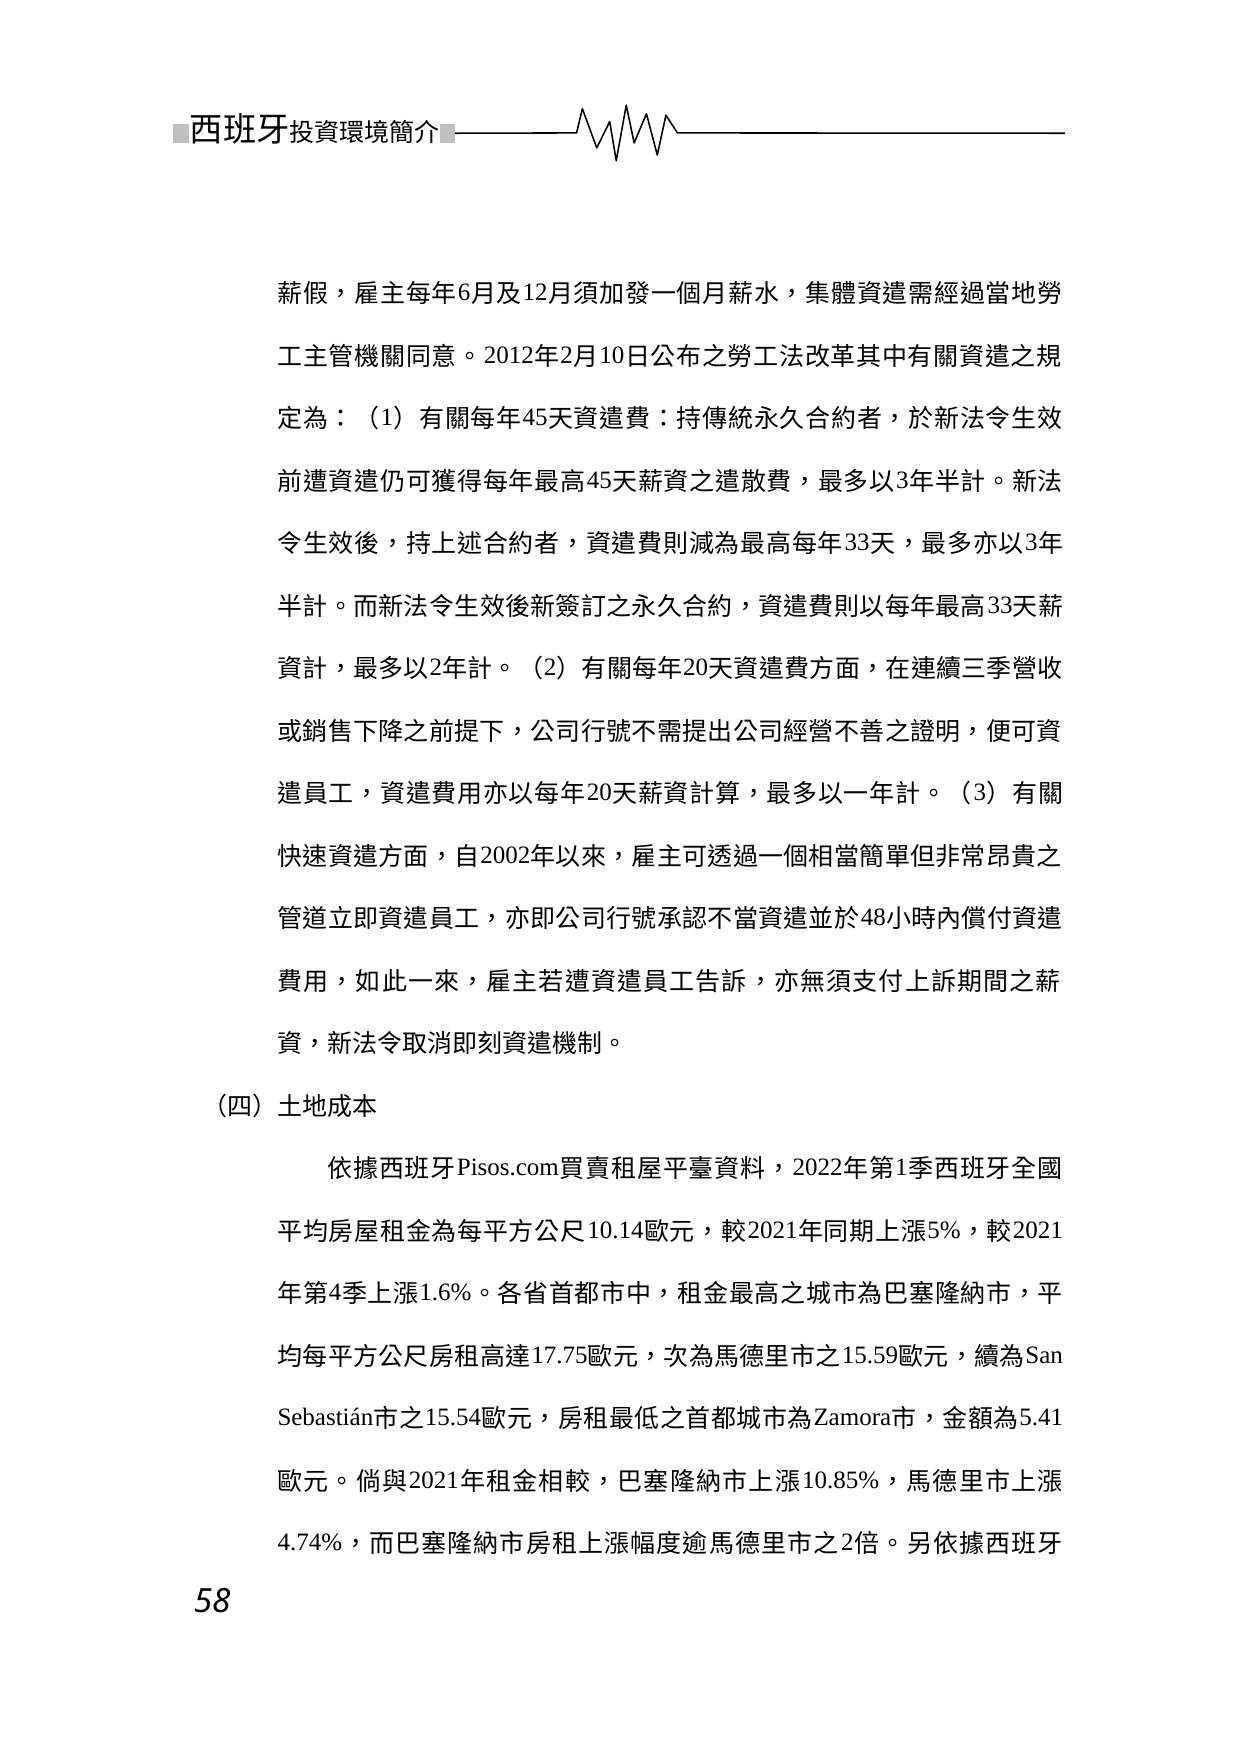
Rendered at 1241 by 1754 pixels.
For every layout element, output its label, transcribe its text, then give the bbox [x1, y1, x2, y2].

text 薪假，雇主每年6月及12月須加發一個月薪水，集體資遣需經過當地勞工主管機關同意。2012年2月10日公布之勞工法改革其中有關資遣之規定為：（1）有關每年45天資遣費：持傳統永久合約者，於新法令生效前遭資遣仍可獲得每年最高45天薪資之遣散費，最多以3年半計。新法令生效後，持上述合約者，資遣費則減為最高每年33天，最多亦以3年半計。而新法令生效後新簽訂之永久合約，資遣費則以每年最高33天薪資計，最多以2年計。（2）有關每年20天資遣費方面，在連續三季營收或銷售下降之前提下，公司行號不需提出公司經營不善之證明，便可資遣員工，資遣費用亦以每年20天薪資計算，最多以一年計。（3）有關快速資遣方面，自2002年以來，雇主可透過一個相當簡單但非常昂貴之管道立即資遣員工，亦即公司行號承認不當資遣並於48小時內償付資遣費用，如此一來，雇主若遭資遣員工告訴，亦無須支付上訴期間之薪資，新法令取消即刻資遣機制。 [277, 250, 1063, 1063]
text 依據西班牙Pisos.com買賣租屋平臺資料，2022年第1季西班牙全國平均房屋租金為每平方公尺10.14歐元，較2021年同期上漲5%，較2021年第4季上漲1.6%。各省首都市中，租金最高之城市為巴塞隆納市，平均每平方公尺房租高達17.75歐元，次為馬德里市之15.59歐元，續為San Sebastián市之15.54歐元，房租最低之首都城市為Zamora市，金額為5.41歐元。倘與2021年租金相較，巴塞隆納市上漲10.85%，馬德里市上漲4.74%，而巴塞隆納市房租上漲幅度逾馬德里市之2倍。另依據西班牙 [277, 1125, 1063, 1563]
text （四）土地成本 [202, 1063, 1063, 1125]
